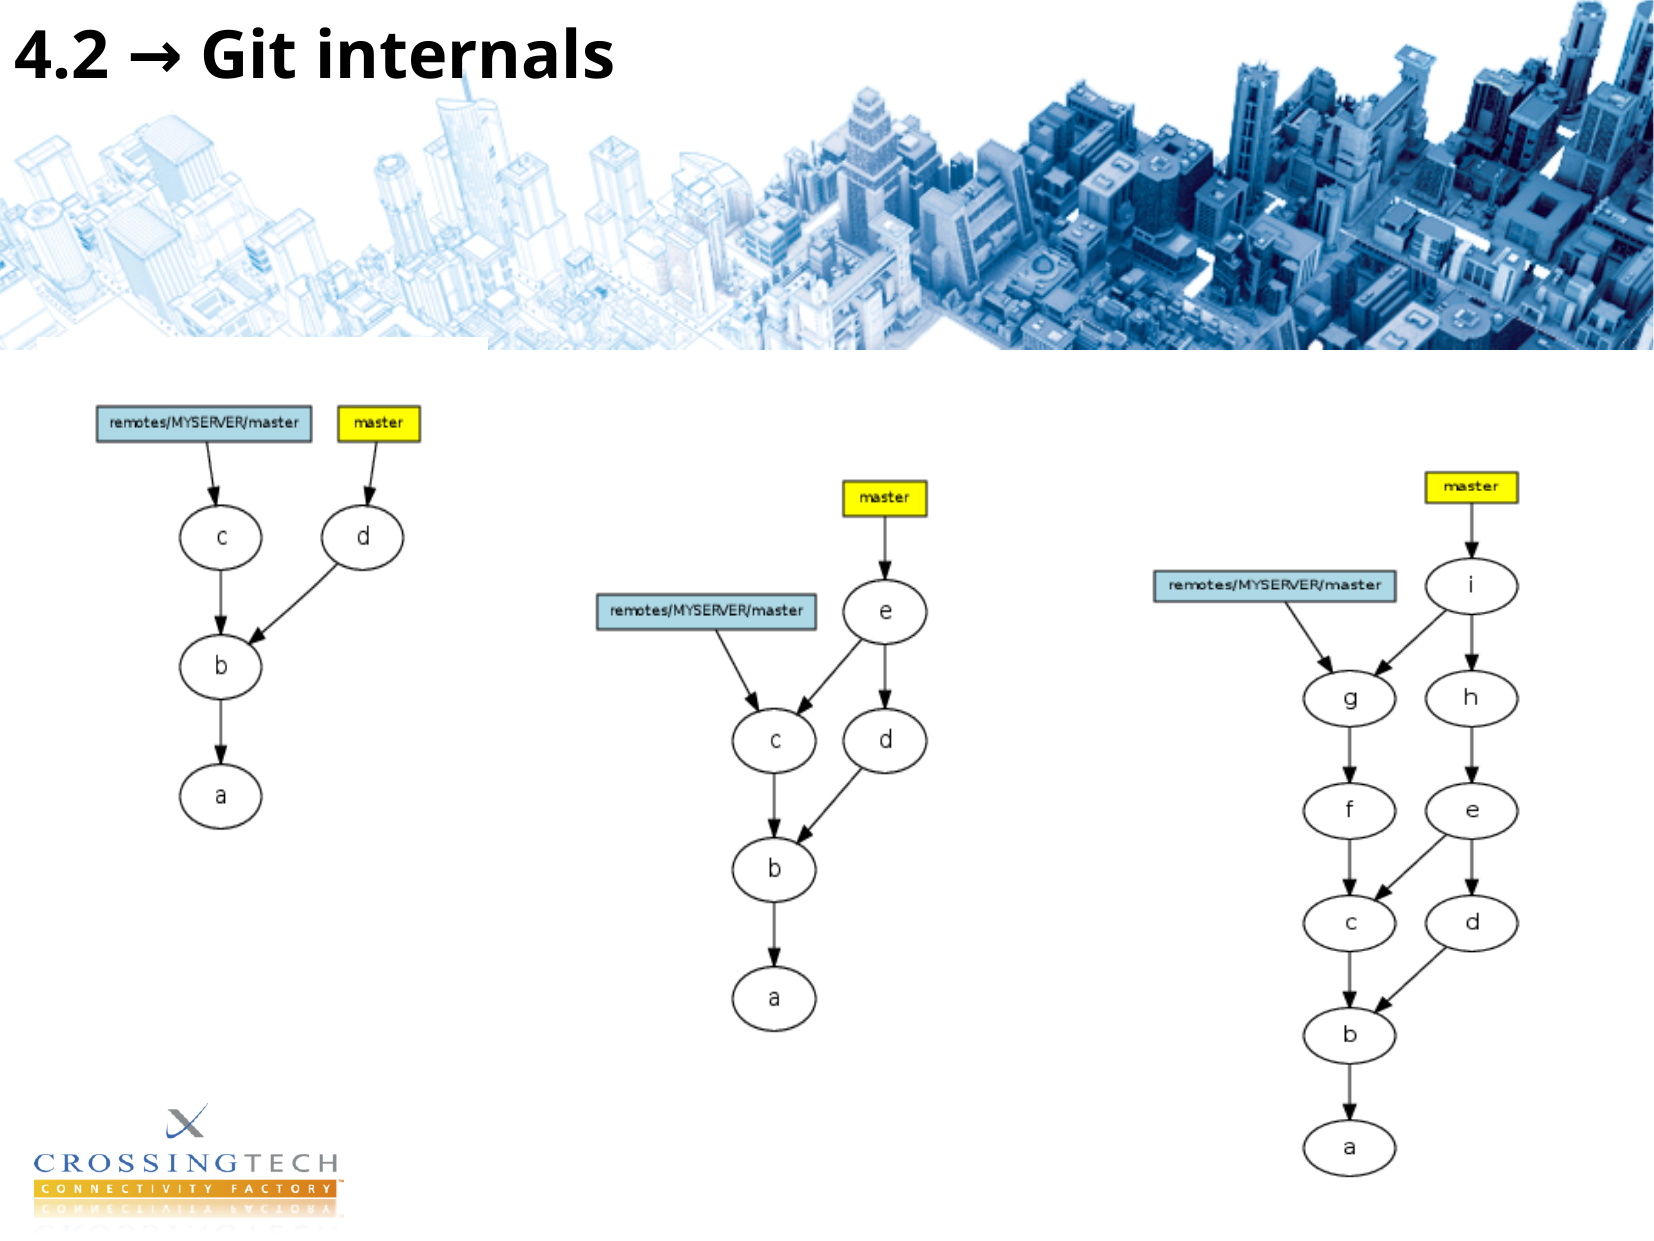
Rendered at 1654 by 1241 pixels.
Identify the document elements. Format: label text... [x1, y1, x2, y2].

picture [536, 412, 1013, 1102]
picture [34, 1103, 344, 1237]
text_box 4.2 → Git internals [0, 0, 793, 93]
picture [0, 0, 1654, 901]
picture [1087, 412, 1613, 1238]
